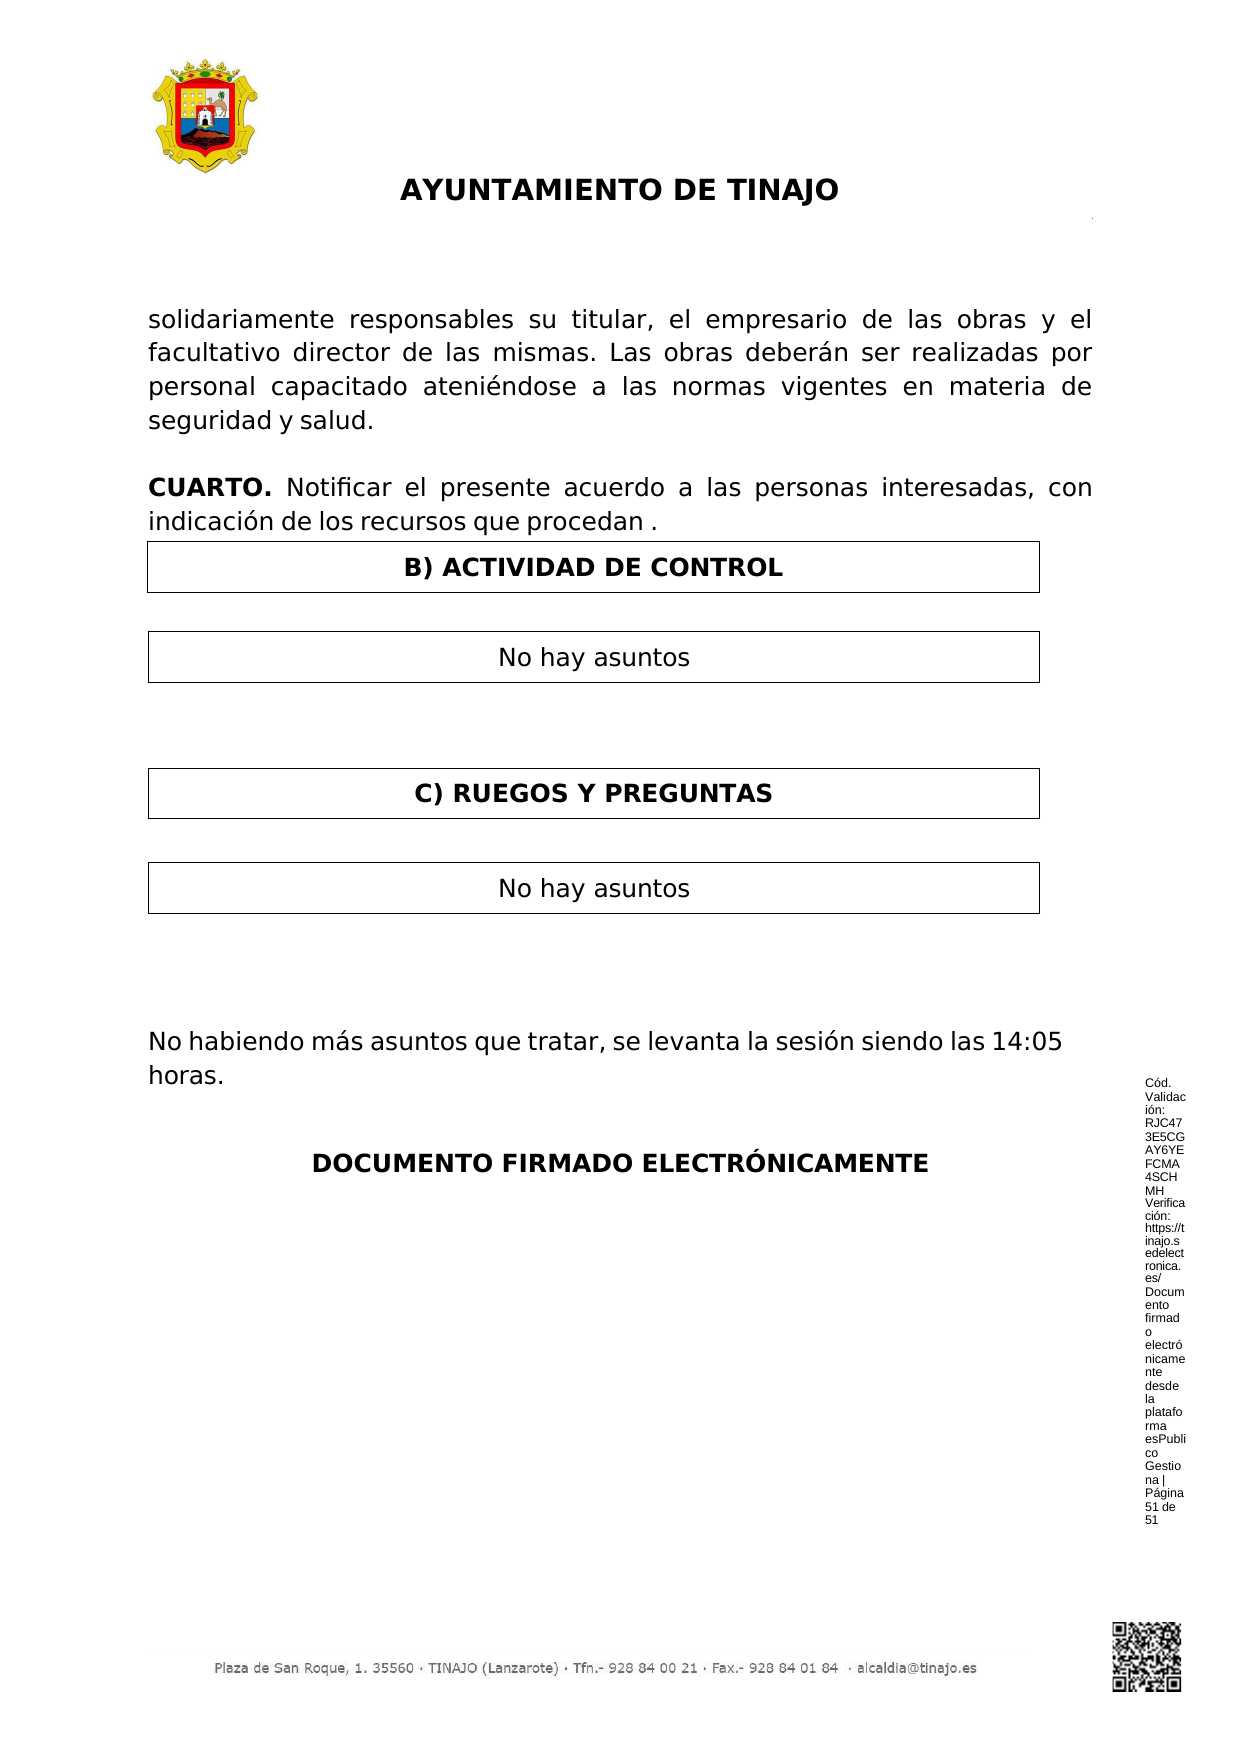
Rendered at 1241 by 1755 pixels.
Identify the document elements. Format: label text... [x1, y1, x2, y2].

text CUARTO. Notificar el presente acuerdo a las personas interesadas, con indicación de los recursos que procedan . [148, 473, 1093, 536]
text C) RUEGOS Y PREGUNTAS [414, 779, 1039, 809]
text Cód. Validación: RJC473E5CGAY6YEFCMA4SCHMH [1145, 1077, 1186, 1198]
text No habiendo más asuntos que tratar, se levanta la sesión siendo las 14:05 horas. [148, 1027, 1132, 1090]
text No hay asuntos [496, 874, 692, 903]
text Verificación: https://tinajo.sedelectronica.es/ [1145, 1198, 1186, 1285]
text Documento firmado electrónicamente desde la plataforma esPublico Gestiona | Página 51 de 51 [1145, 1285, 1186, 1527]
text No hay asuntos [496, 643, 692, 672]
text DOCUMENTO FIRMADO ELECTRÓNICAMENTE [149, 1149, 1092, 1178]
text B) ACTIVIDAD DE CONTROL [403, 553, 1039, 582]
text solidariamente responsables su titular, el empresario de las obras y el facultativo director de las mismas. Las obras deberán ser realizadas por personal capacitado ateniéndose a las normas vigentes en materia de seguridad y salud. [148, 305, 1092, 435]
